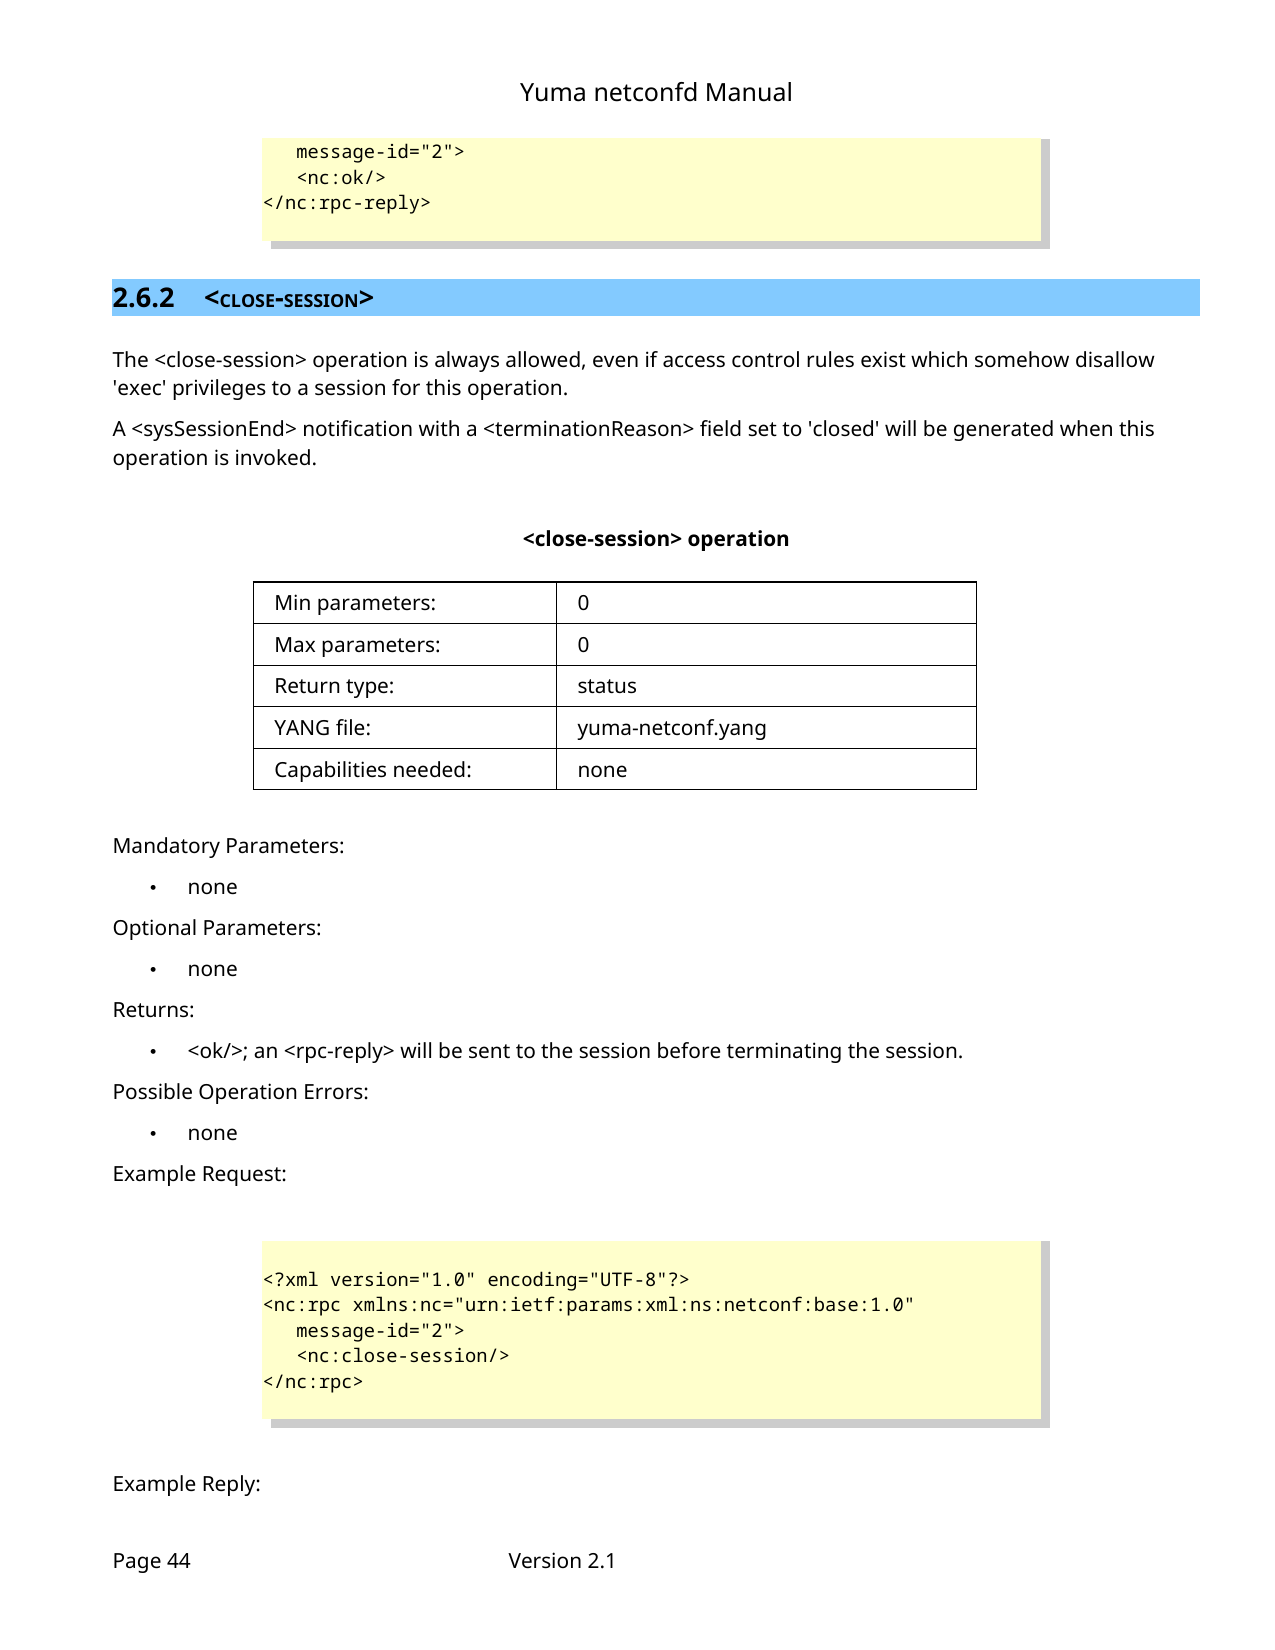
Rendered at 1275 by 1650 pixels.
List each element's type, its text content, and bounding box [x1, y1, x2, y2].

text </nc:rpc> [262, 1368, 1041, 1394]
text <nc:close-session/> [262, 1343, 1041, 1368]
text The <close-session> operation is always allowed, even if access control rules exist which somehow disallow 'exec' privileges to a session for this operation. [112, 345, 1200, 402]
text <nc:rpc xmlns:nc="urn:ietf:params:xml:ns:netconf:base:1.0" [262, 1292, 1041, 1317]
list none [150, 954, 1200, 982]
text Mandatory Parameters: [112, 831, 1200, 859]
table_cell Return type: [254, 666, 556, 706]
text <?xml version="1.0" encoding="UTF-8"?> [262, 1266, 1041, 1292]
text </nc:rpc-reply> [262, 189, 1041, 215]
subtitle <close-session> [112, 279, 1200, 316]
subtitle <close-session> operation [127, 524, 1185, 553]
table_cell none [557, 749, 976, 789]
table_cell yuma-netconf.yang [557, 707, 976, 748]
text Returns: [112, 995, 1200, 1023]
table_cell 0 [557, 624, 976, 664]
text Example Request: [112, 1159, 1200, 1187]
table_cell YANG file: [254, 707, 556, 748]
table_cell status [557, 666, 976, 706]
text A <sysSessionEnd> notification with a <terminationReason> field set to 'closed' will be generated when this operation is invoked. [112, 414, 1200, 471]
text message-id="2"> [262, 138, 1041, 164]
text message-id="2"> [262, 1317, 1041, 1343]
text Possible Operation Errors: [112, 1077, 1200, 1105]
text <nc:ok/> [262, 164, 1041, 189]
table_cell Max parameters: [254, 624, 556, 664]
table_header 0 [557, 583, 976, 623]
list <ok/>; an <rpc-reply> will be sent to the session before terminating the session. [150, 1036, 1200, 1064]
list none [150, 872, 1200, 901]
text Optional Parameters: [112, 913, 1200, 941]
list none [150, 1118, 1200, 1146]
text Example Reply: [112, 1469, 1200, 1497]
table_header Min parameters: [254, 583, 556, 623]
table_cell Capabilities needed: [254, 749, 556, 789]
